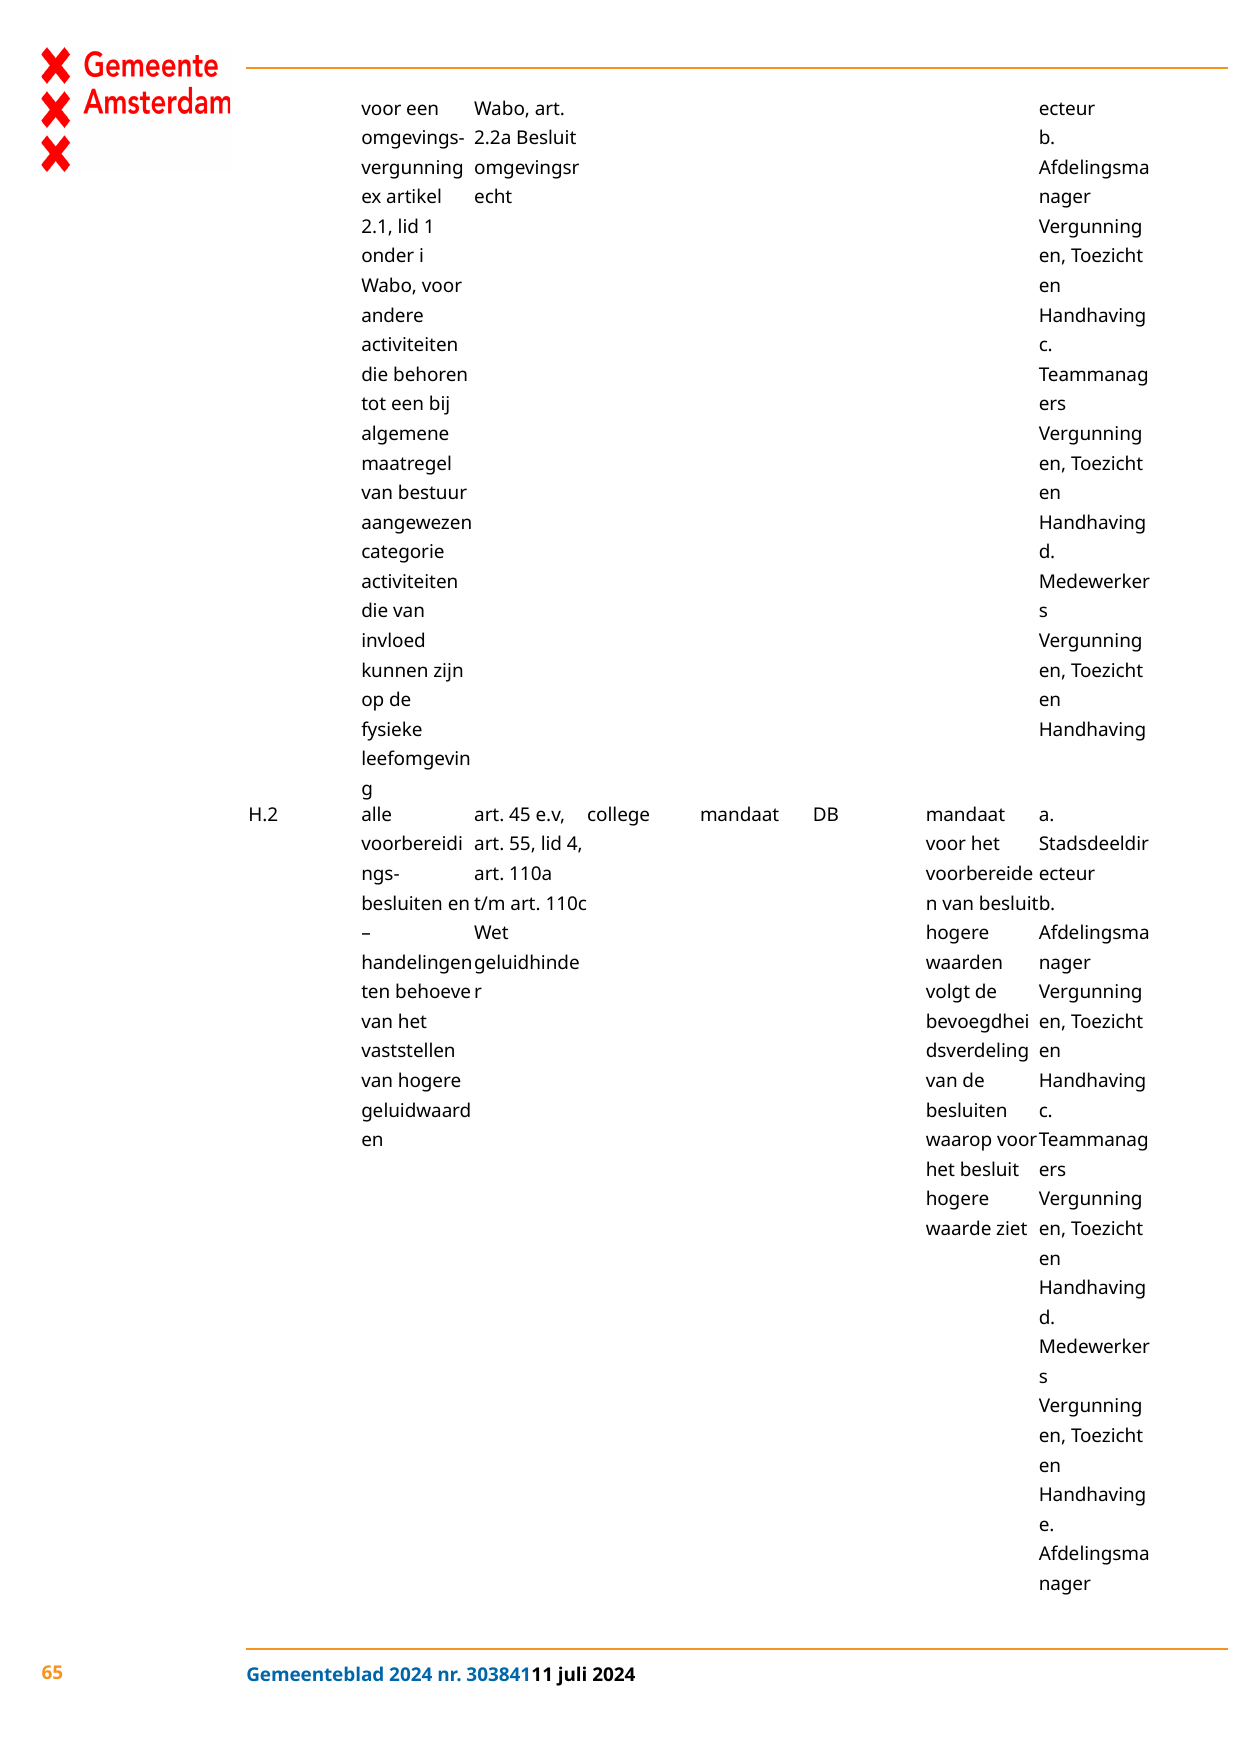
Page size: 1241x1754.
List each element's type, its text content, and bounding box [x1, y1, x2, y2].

table_cell voor een omgevings-vergunning ex artikel 2.1, lid 1 onder i Wabo, voor andere activiteiten die behoren tot een bij algemene maatregel van bestuur aangewezen categorie activiteiten die van invloed kunnen zijn op de fysieke leefomgeving [361, 95, 474, 801]
table_cell [587, 95, 700, 801]
table_cell college [587, 801, 700, 1596]
table_cell [926, 95, 1038, 801]
table_cell H.2 [248, 801, 361, 1596]
table_cell Wabo, art. 2.2a Besluit omgevingsrecht [474, 95, 587, 801]
picture [41, 47, 231, 172]
table_cell [700, 95, 813, 801]
table_cell [813, 95, 926, 801]
table_cell a. Stadsdeeldirecteur b. Afdelingsmanager Vergunningen, Toezicht en Handhaving c. Teammanagers Vergunningen, Toezicht en Handhaving d. Medewerkers Vergunningen, Toezicht en Handhaving e. Afdelingsmanager [1039, 801, 1152, 1596]
table_cell mandaat [700, 801, 813, 1596]
table_cell art. 45 e.v, art. 55, lid 4, art. 110a t/m art. 110c Wet geluidhinder [474, 801, 587, 1596]
table_cell ecteur b. Afdelingsmanager Vergunningen, Toezicht en Handhaving c. Teammanagers Vergunningen, Toezicht en Handhaving d. Medewerkers Vergunningen, Toezicht en Handhaving [1039, 95, 1152, 801]
table_cell [248, 95, 361, 801]
table_cell DB [813, 801, 926, 1596]
table_cell mandaat voor het voorbereiden van besluit hogere waarden volgt de bevoegdheidsverdeling van de besluiten waarop voor het besluit hogere waarde ziet [926, 801, 1038, 1596]
table_cell alle voorbereidings-besluiten en –handelingen ten behoeve van het vaststellen van hogere geluidwaarden [361, 801, 474, 1596]
